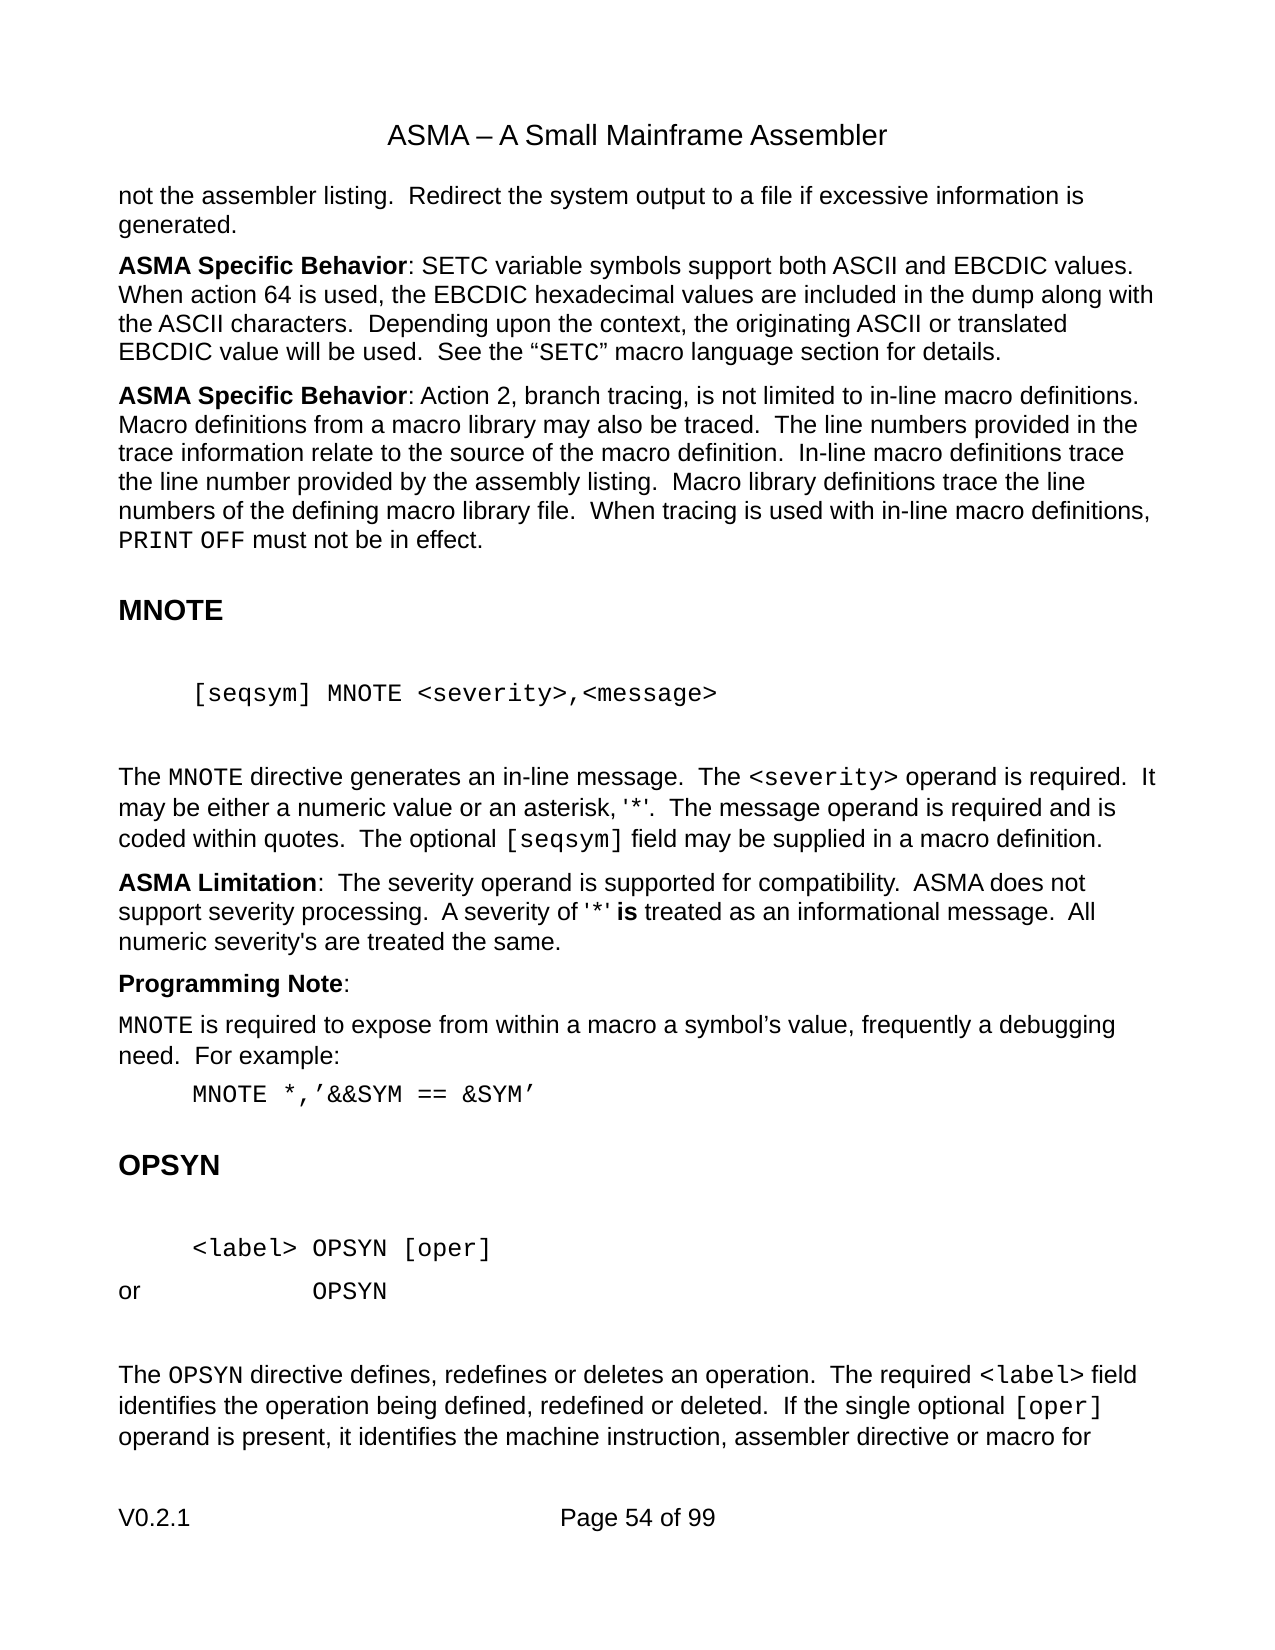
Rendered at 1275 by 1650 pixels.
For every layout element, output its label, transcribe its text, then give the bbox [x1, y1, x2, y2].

text Programming Note: [118, 969, 1157, 997]
text [seqsym] MNOTE <severity>,<message> [192, 680, 1157, 709]
text MNOTE *,’&&SYM == &SYM’ [192, 1082, 1157, 1110]
text ASMA Specific Behavior: Action 2, branch tracing, is not limited to in-line macro definitions. Macro definitions from a macro library may also be traced. The line numbers provided in the trace information relate to the source of the macro definition. In-line macro definitions trace the line number provided by the assembly listing. Macro library definitions trace the line numbers of the defining macro library file. When tracing is used with in-line macro definitions, PRINT OFF must not be in effect. [118, 381, 1157, 556]
text or OPSYN [118, 1276, 1157, 1307]
text ASMA Limitation: The severity operand is supported for compatibility. ASMA does not support severity processing. A severity of '*' is treated as an informational message. All numeric severity's are treated the same. [118, 868, 1157, 956]
text The MNOTE directive generates an in-line message. The <severity> operand is required. It may be either a numeric value or an asterisk, '*'. The message operand is required and is coded within quotes. The optional [seqsym] field may be supplied in a macro definition. [118, 762, 1157, 855]
text MNOTE is required to expose from within a macro a symbol’s value, frequently a debugging need. For example: [118, 1010, 1157, 1069]
text ASMA Specific Behavior: SETC variable symbols support both ASCII and EBCDIC values. When action 64 is used, the EBCDIC hexadecimal values are included in the dump along with the ASCII characters. Depending upon the context, the originating ASCII or translated EBCDIC value will be used. See the “SETC” macro language section for details. [118, 251, 1157, 368]
subtitle MNOTE [118, 593, 1157, 627]
text The OPSYN directive defines, redefines or deletes an operation. The required <label> field identifies the operation being defined, redefined or deleted. If the single optional [oper] operand is present, it identifies the machine instruction, assembler directive or macro for [118, 1360, 1157, 1451]
subtitle OPSYN [118, 1148, 1157, 1181]
text <label> OPSYN [oper] [192, 1235, 1157, 1263]
text not the assembler listing. Redirect the system output to a file if excessive information is generated. [118, 181, 1157, 239]
